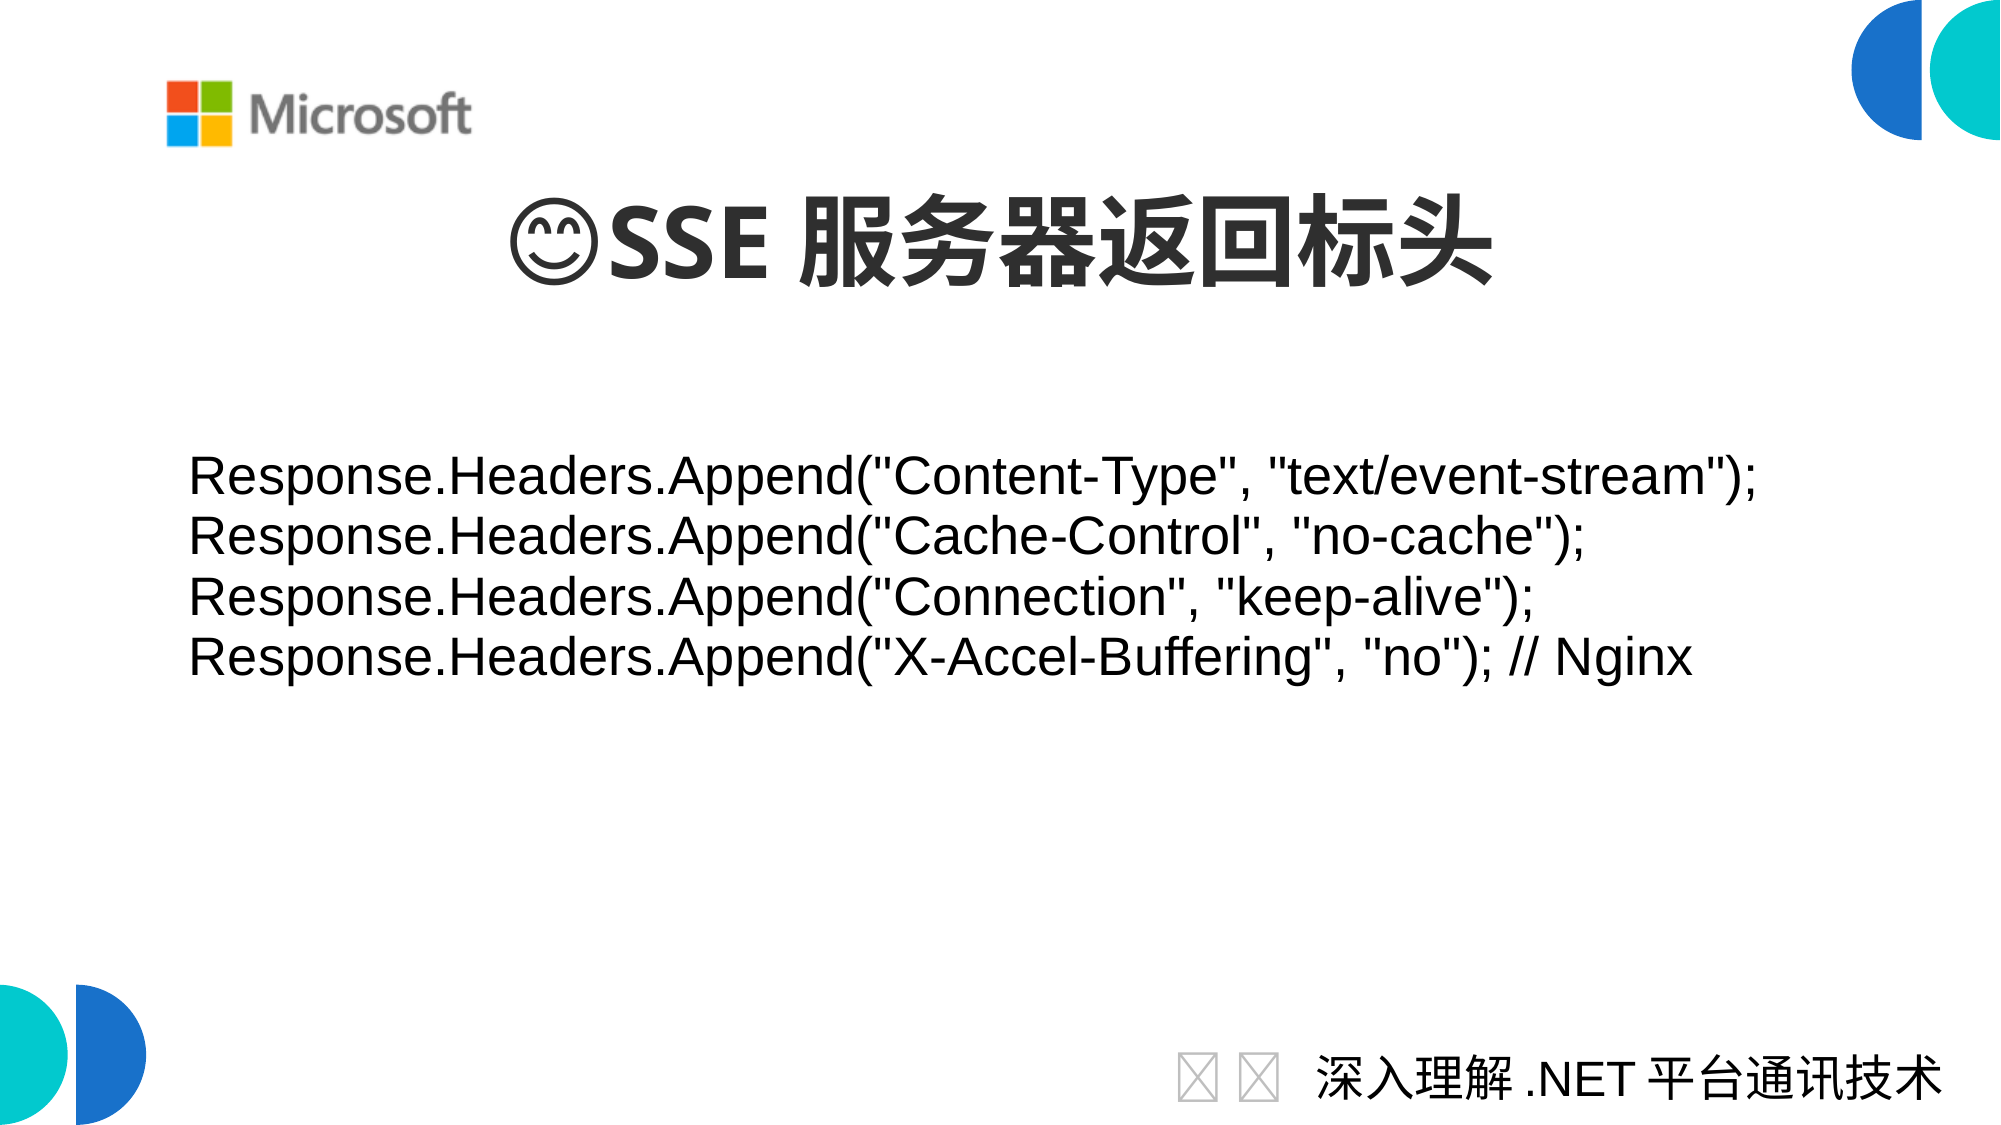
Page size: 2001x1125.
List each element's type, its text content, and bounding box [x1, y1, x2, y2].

title 😊SSE服务器返回标头 [138, 145, 1862, 332]
text_box [1702, 6, 2001, 160]
text_box Response.Headers.Append("Content-Type", "text/event-stream"); Response.Headers.Append("Cache-Control", "no-cache"); Response.Headers.Append("Connection", "keep-alive"); Response.Headers.Append("X-Accel-Buffering", "no"); // Nginx [173, 437, 1849, 942]
picture [85, 41, 552, 189]
subtitle 🚀 🚀 深入理解.NET平台通讯技术 [1173, 1046, 1952, 1107]
